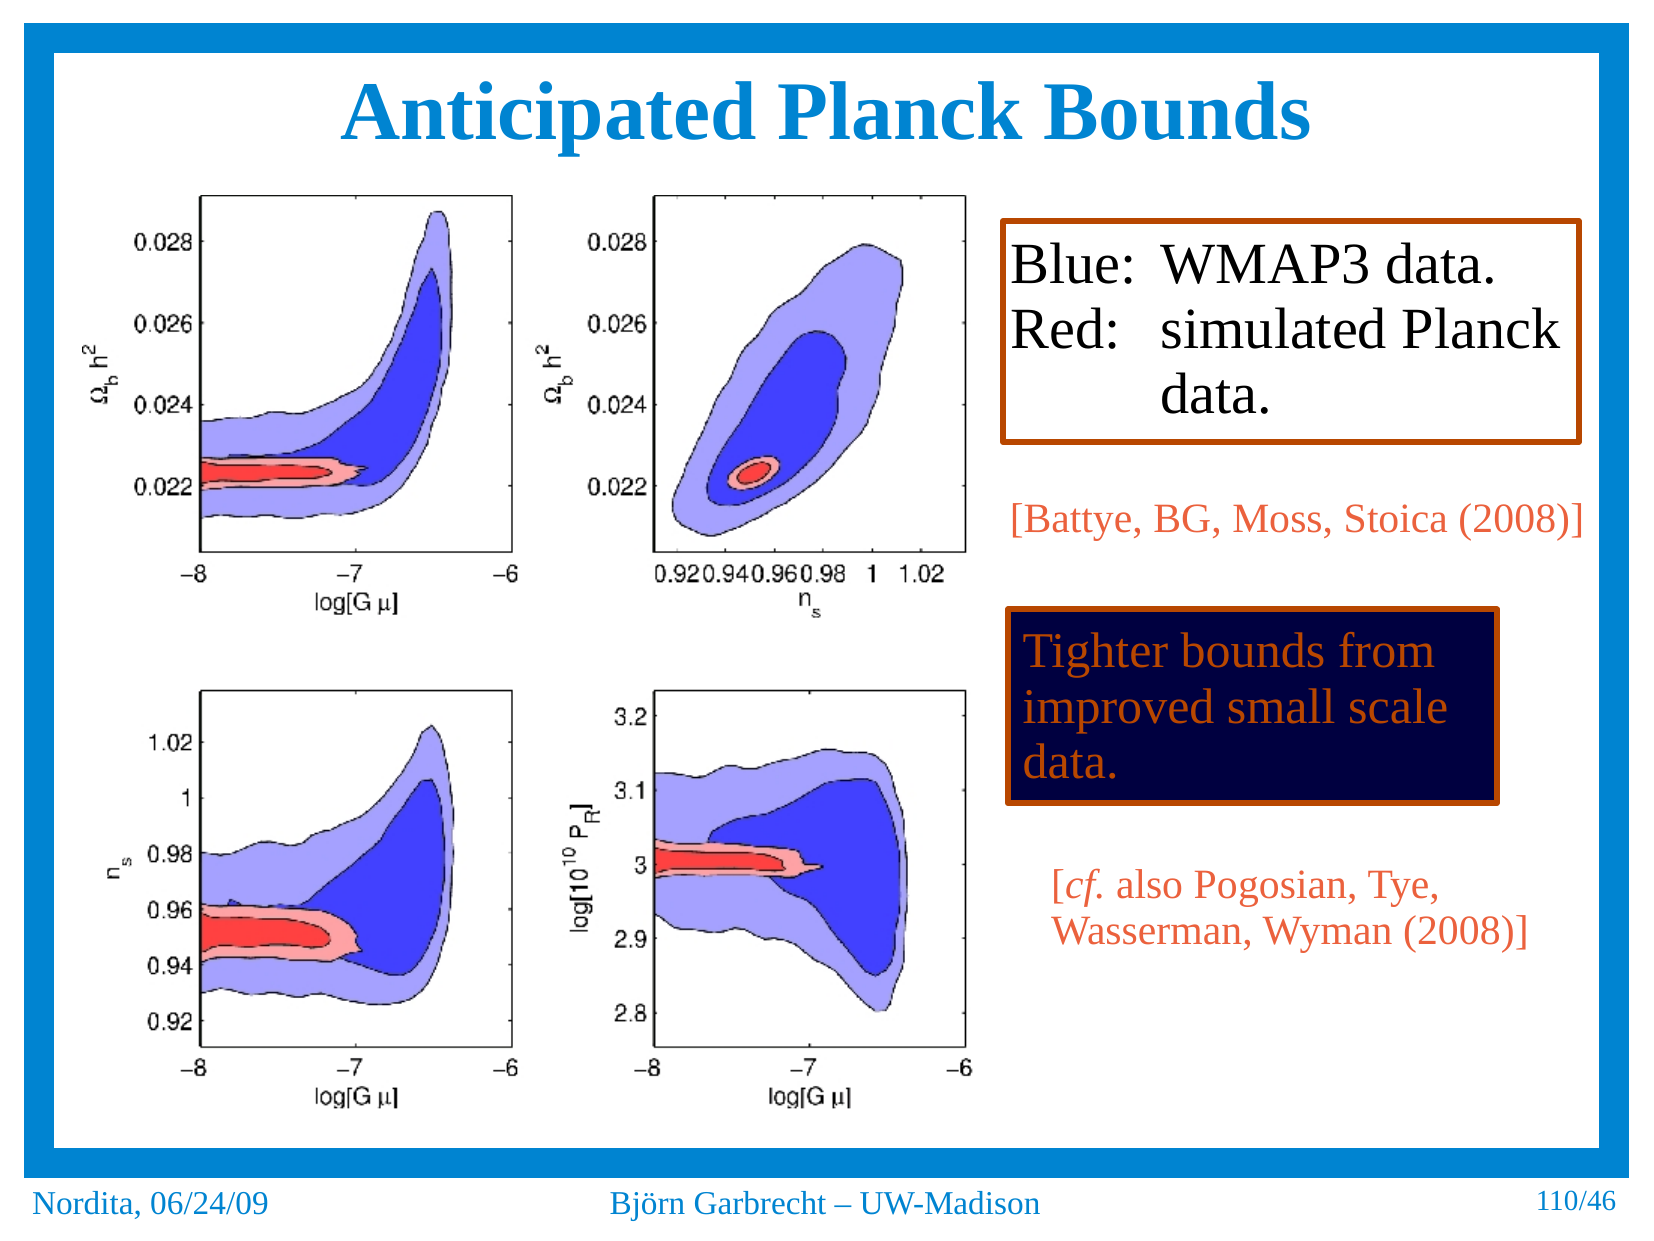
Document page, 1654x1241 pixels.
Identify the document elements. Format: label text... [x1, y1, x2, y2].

text_box [Battye, BG, Moss, Stoica (2008)] [995, 487, 1598, 553]
text_box [cf. also Pogosian, Tye, Wasserman, Wyman (2008)] [1036, 853, 1571, 970]
text_box Tighter bounds from improved small scale data. [1007, 609, 1497, 804]
text_box Blue: WMAP3 data. Red: simulated Planck data. [1006, 224, 1576, 439]
text_box Blue: WMAP3 data. Red: simulated Planck data. [995, 224, 1598, 452]
title Anticipated Planck Bounds [82, 15, 1571, 208]
picture [82, 195, 974, 1110]
